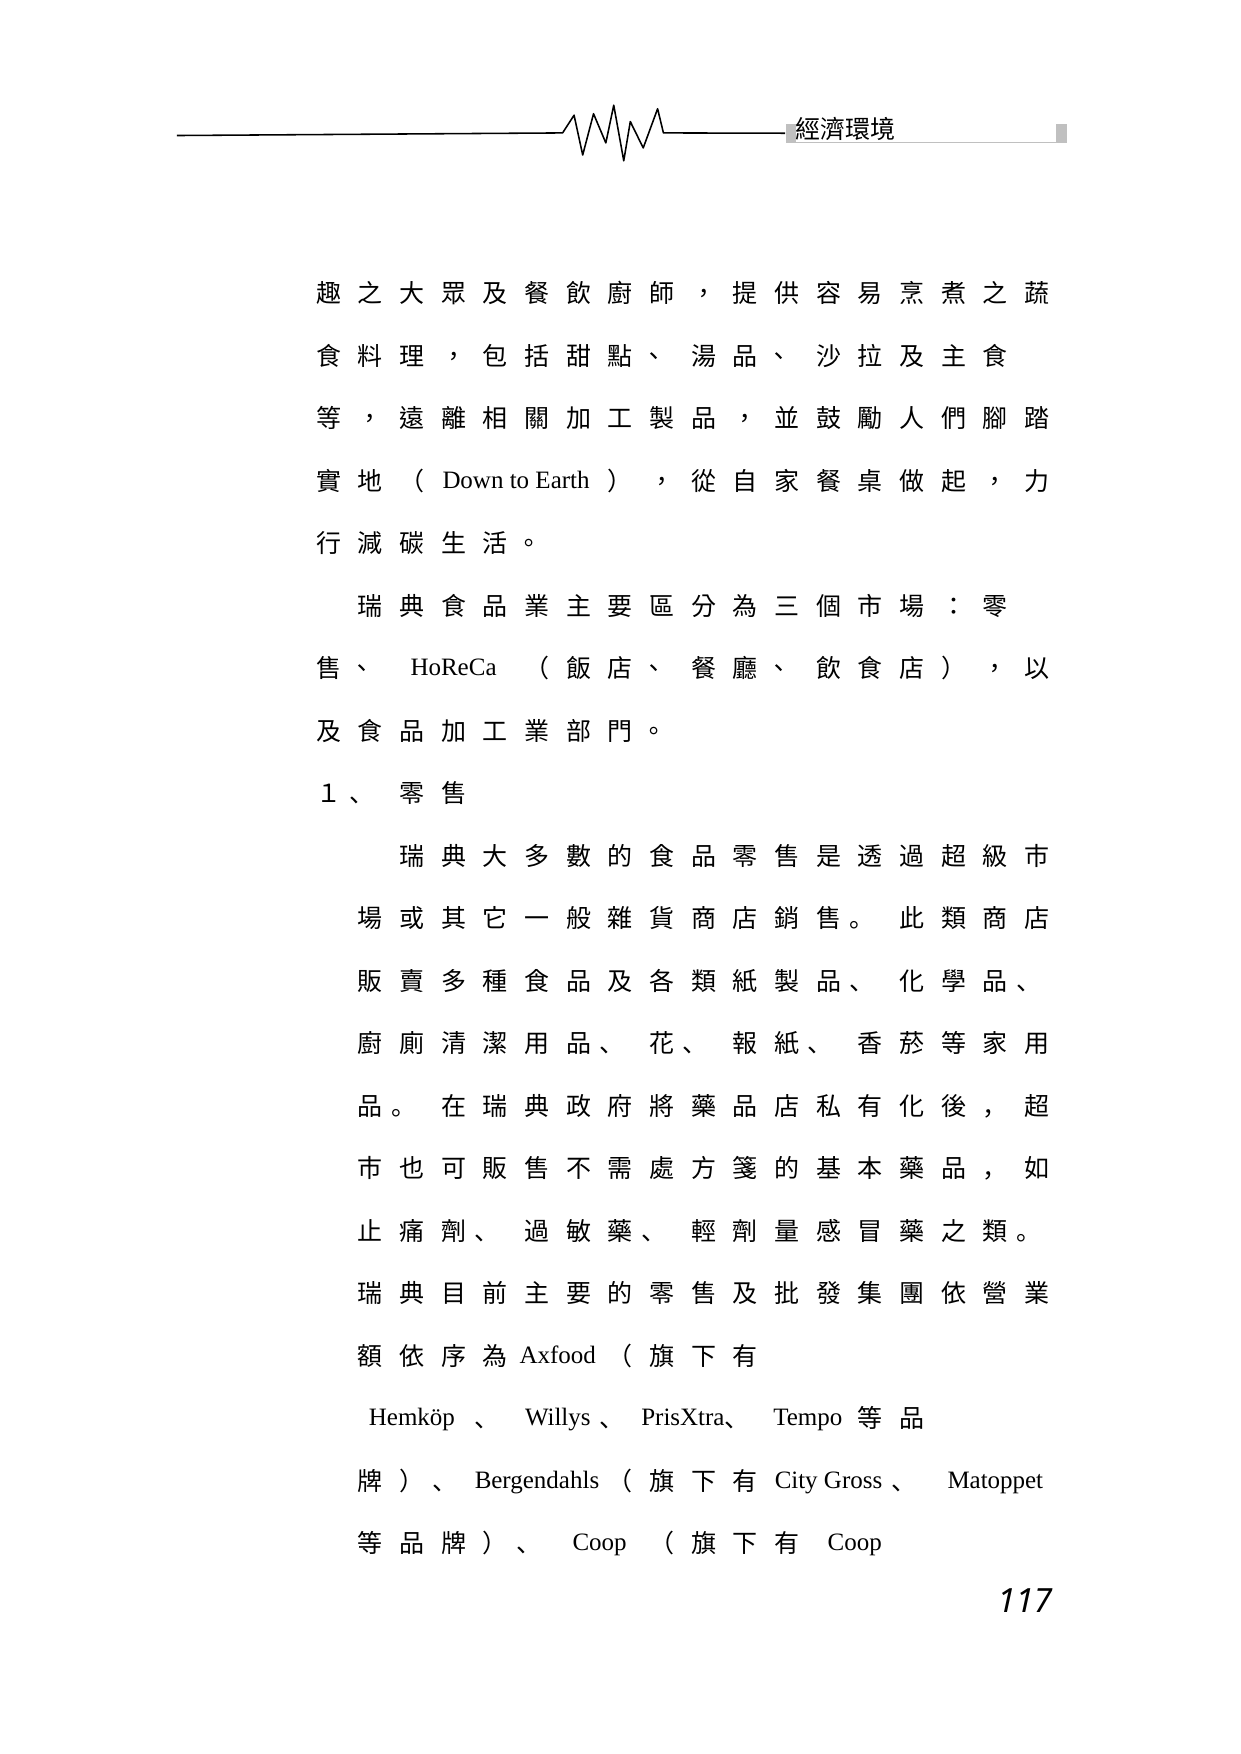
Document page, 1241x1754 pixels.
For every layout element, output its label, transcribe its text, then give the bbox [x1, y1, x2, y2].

text １、零售 [281, 750, 1058, 813]
text 瑞典食品業主要區分為三個市場：零售、HoReCa（飯店、餐廳、飲食店），以及食品加工業部門。 [281, 563, 1058, 750]
text 趣之大眾及餐飲廚師，提供容易烹煮之蔬食料理，包括甜點、湯品、沙拉及主食等，遠離相關加工製品，並鼓勵人們腳踏實地（Down to Earth），從自家餐桌做起，力行減碳生活。 [281, 250, 1058, 563]
text 瑞典大多數的食品零售是透過超級市場或其它一般雜貨商店銷售。此類商店販賣多種食品及各類紙製品、化學品、廚廁清潔用品、花、報紙、香菸等家用品。在瑞典政府將藥品店私有化後，超市也可販售不需處方箋的基本藥品，如止痛劑、過敏藥、輕劑量感冒藥之類。瑞典目前主要的零售及批發集團依營業額依序為Axfood（旗下有Hemköp、Willys、PrisXtra、Tempo等品牌）、Bergendahls（旗下有City Gross、Matoppet等品牌）、Coop（旗下有Coop [330, 813, 1058, 1563]
